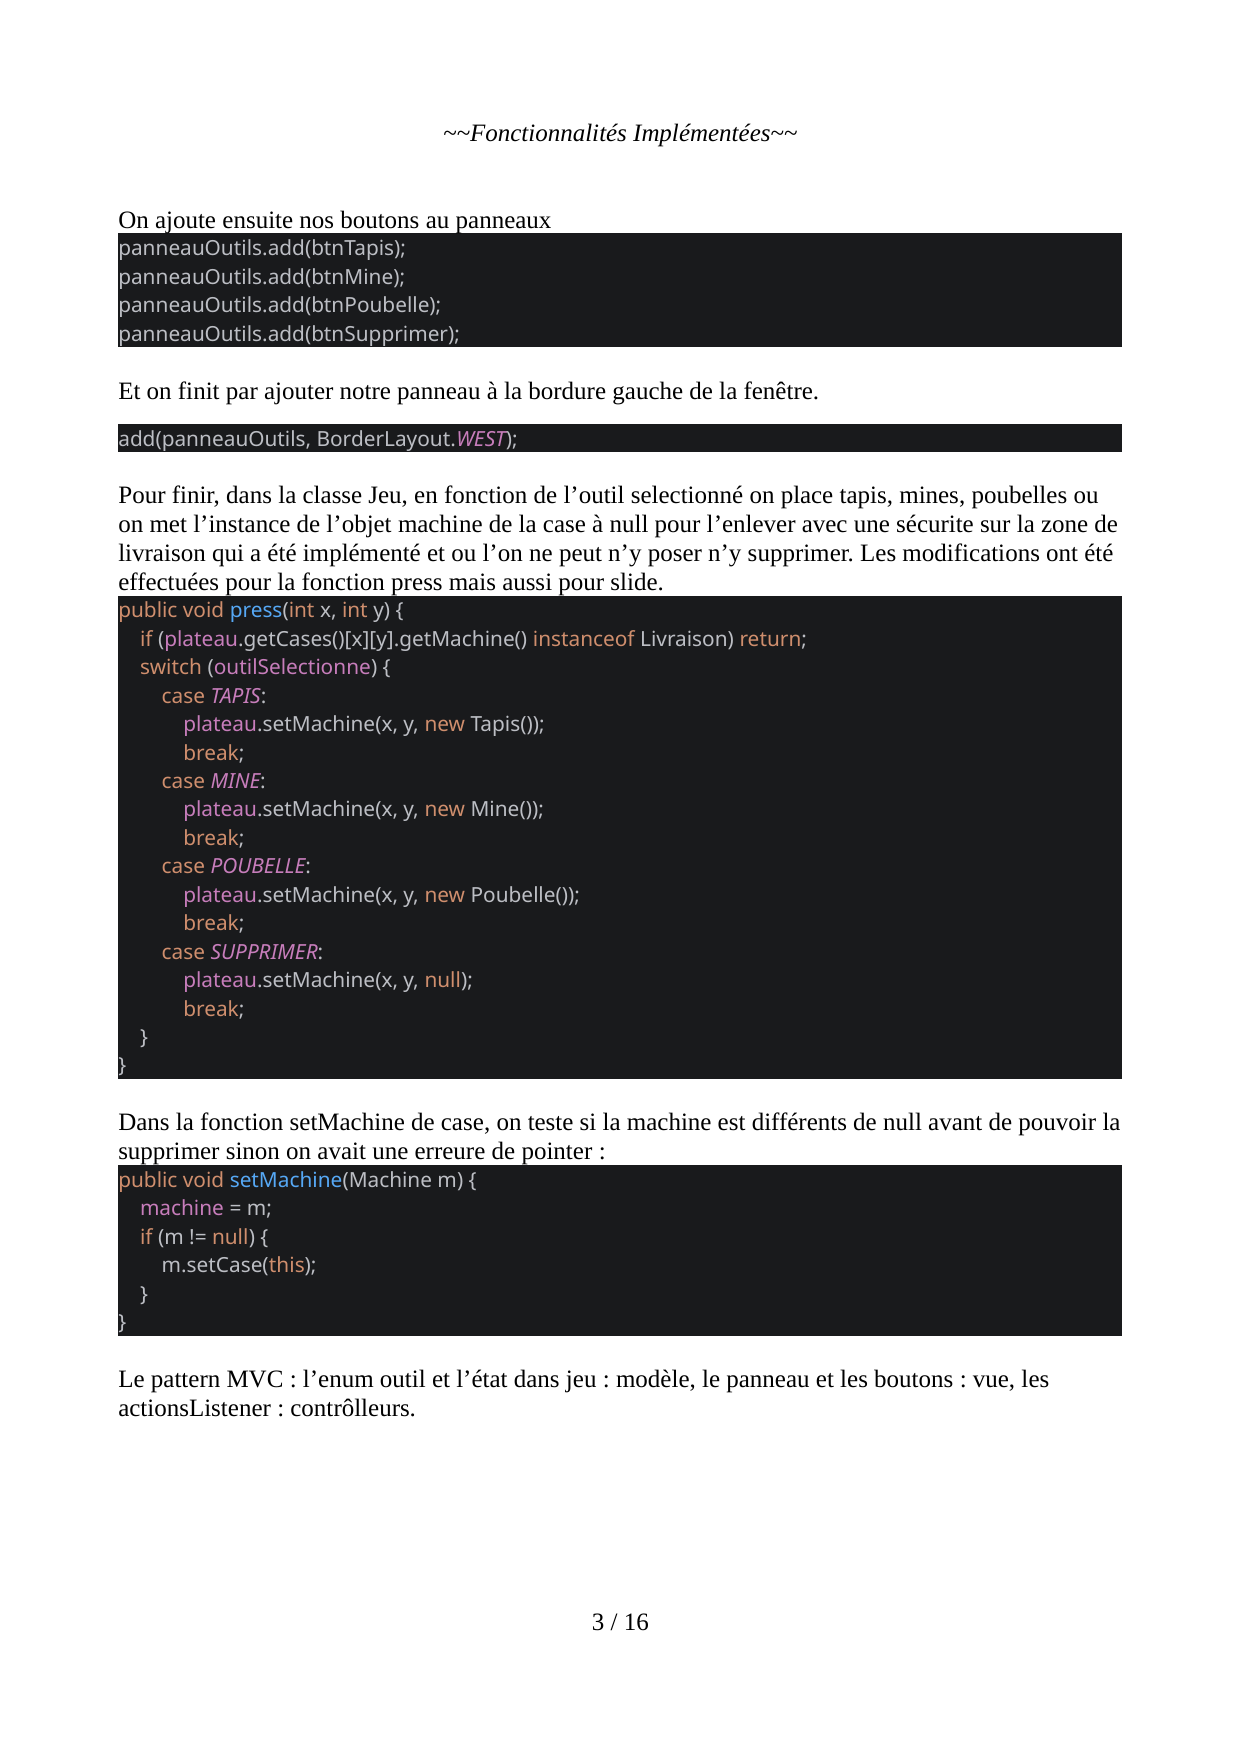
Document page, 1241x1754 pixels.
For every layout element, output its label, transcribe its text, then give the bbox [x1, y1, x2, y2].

text add(panneauOutils, BorderLayout.WEST); [118, 424, 1122, 452]
text Et on finit par ajouter notre panneau à la bordure gauche de la fenêtre. [118, 376, 1122, 405]
text public void setMachine(Machine m) { machine = m; if (m != null) { m.setCase(this); } } [118, 1165, 1122, 1336]
text Dans la fonction setMachine de case, on teste si la machine est différents de null avant de pouvoir la supprimer sinon on avait une erreure de pointer : [118, 1107, 1122, 1165]
text On ajoute ensuite nos boutons au panneaux [118, 205, 1122, 233]
text Pour finir, dans la classe Jeu, en fonction de l’outil selectionné on place tapis, mines, poubelles ou on met l’instance de l’objet machine de la case à null pour l’enlever avec une sécurite sur la zone de livraison qui a été implémenté et ou l’on ne peut n’y poser n’y supprimer. Les modifications ont été effectuées pour la fonction press mais aussi pour slide. [118, 481, 1122, 596]
text panneauOutils.add(btnTapis); panneauOutils.add(btnMine); panneauOutils.add(btnPoubelle); panneauOutils.add(btnSupprimer); [118, 233, 1122, 347]
text Le pattern MVC : l’enum outil et l’état dans jeu : modèle, le panneau et les boutons : vue, les actionsListener : contrôlleurs. [118, 1364, 1122, 1422]
text public void press(int x, int y) { if (plateau.getCases()[x][y].getMachine() instanceof Livraison) return; switch (outilSelectionne) { case TAPIS: plateau.setMachine(x, y, new Tapis()); break; case MINE: plateau.setMachine(x, y, new Mine()); break; case POUBELLE: plateau.setMachine(x, y, new Poubelle()); break; case SUPPRIMER: plateau.setMachine(x, y, null); break; } } [118, 596, 1122, 1079]
